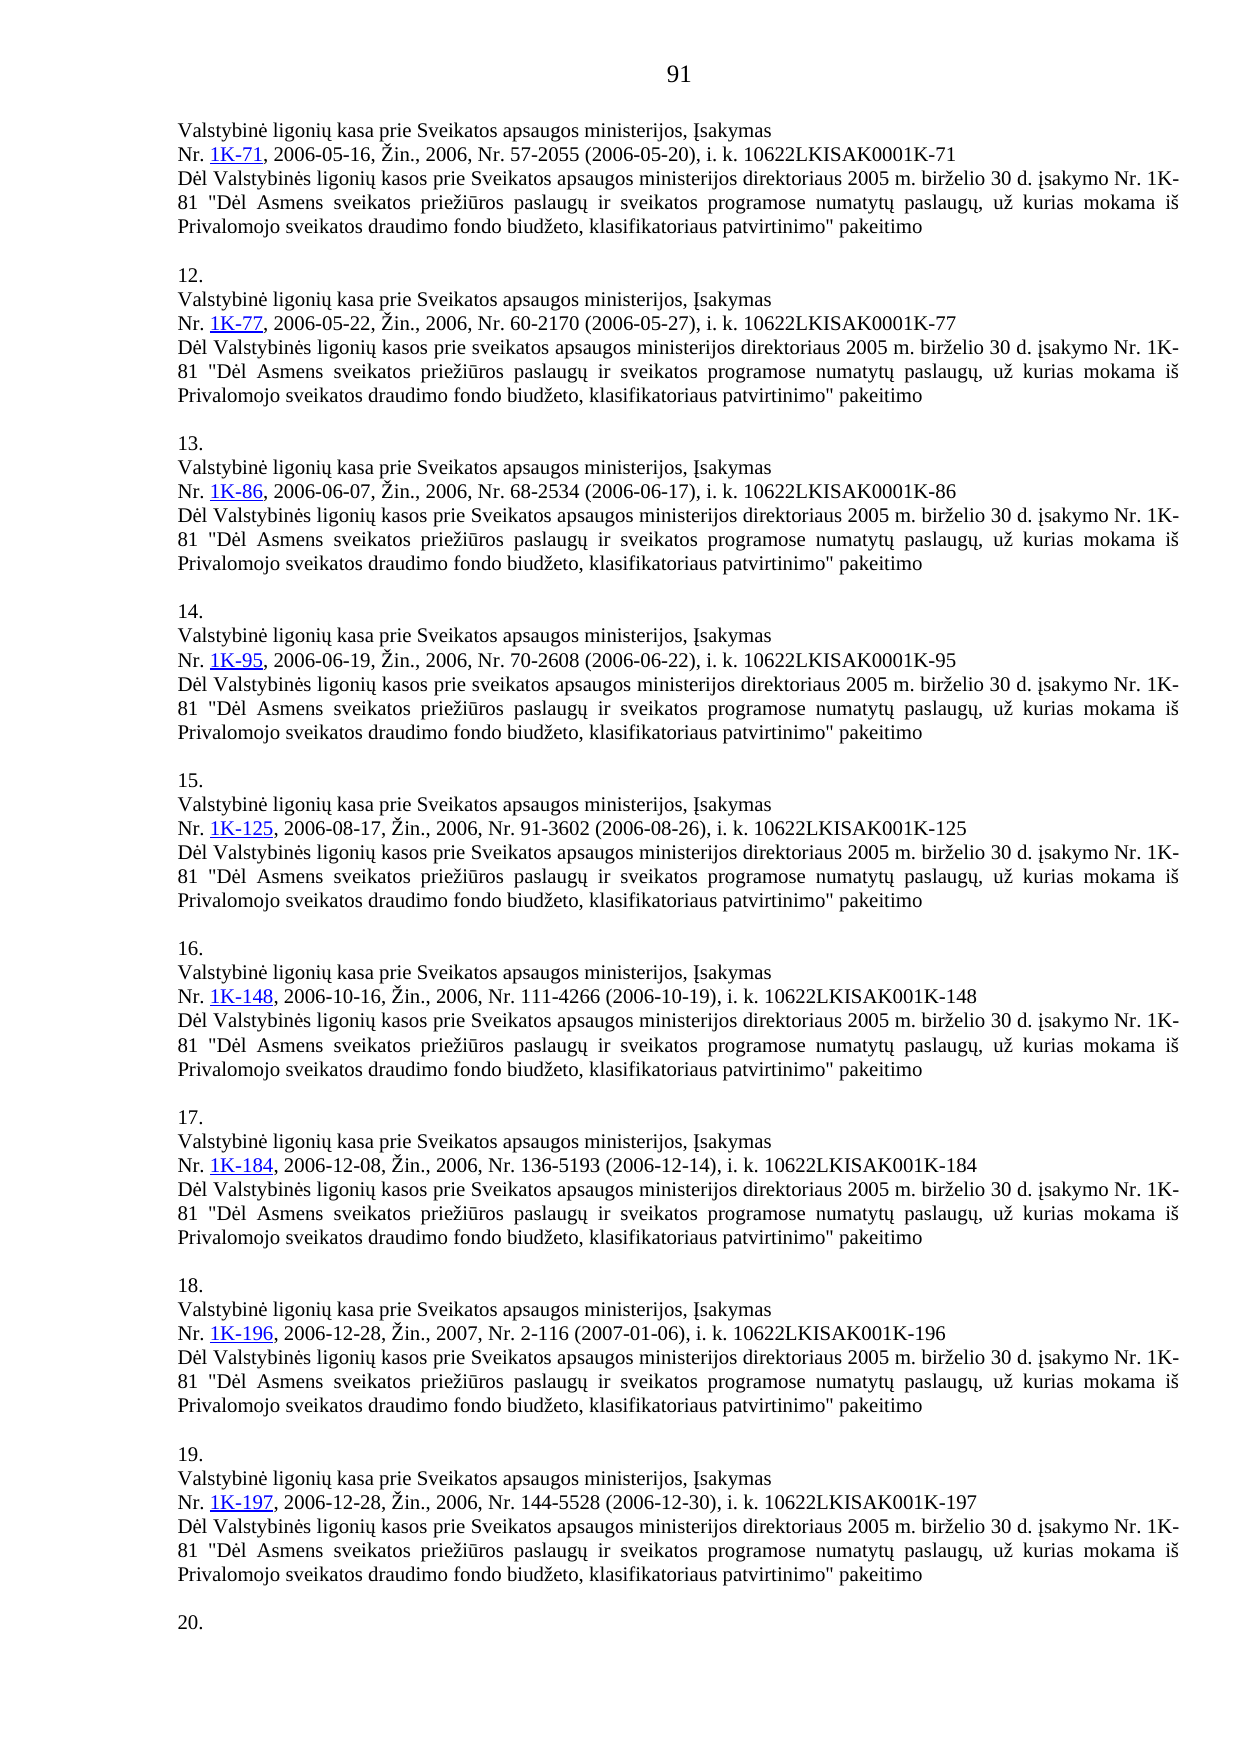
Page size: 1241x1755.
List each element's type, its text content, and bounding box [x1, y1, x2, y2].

text Valstybinė ligonių kasa prie Sveikatos apsaugos ministerijos, Įsakymas [177, 960, 1181, 984]
text 20. [177, 1610, 1181, 1634]
text Dėl Valstybinės ligonių kasos prie Sveikatos apsaugos ministerijos direktoriaus 2005 m. birželio 30 d. įsakymo Nr. 1K-81 "Dėl Asmens sveikatos priežiūros paslaugų ir sveikatos programose numatytų paslaugų, už kurias mokama iš Privalomojo sveikatos draudimo fondo biudžeto, klasifikatoriaus patvirtinimo" pakeitimo [177, 1008, 1181, 1081]
text 12. [177, 262, 1181, 287]
text Valstybinė ligonių kasa prie Sveikatos apsaugos ministerijos, Įsakymas [177, 1129, 1181, 1153]
text Nr. 1K-86, 2006-06-07, Žin., 2006, Nr. 68-2534 (2006-06-17), i. k. 10622LKISAK0001K-86 [177, 479, 1181, 503]
text Nr. 1K-77, 2006-05-22, Žin., 2006, Nr. 60-2170 (2006-05-27), i. k. 10622LKISAK0001K-77 [177, 311, 1181, 335]
text Nr. 1K-125, 2006-08-17, Žin., 2006, Nr. 91-3602 (2006-08-26), i. k. 10622LKISAK001K-125 [177, 816, 1181, 840]
text Valstybinė ligonių kasa prie Sveikatos apsaugos ministerijos, Įsakymas [177, 287, 1181, 311]
text 16. [177, 936, 1181, 960]
text 17. [177, 1105, 1181, 1129]
text Dėl Valstybinės ligonių kasos prie Sveikatos apsaugos ministerijos direktoriaus 2005 m. birželio 30 d. įsakymo Nr. 1K-81 "Dėl Asmens sveikatos priežiūros paslaugų ir sveikatos programose numatytų paslaugų, už kurias mokama iš Privalomojo sveikatos draudimo fondo biudžeto, klasifikatoriaus patvirtinimo" pakeitimo [177, 840, 1181, 912]
text 19. [177, 1442, 1181, 1466]
text Dėl Valstybinės ligonių kasos prie Sveikatos apsaugos ministerijos direktoriaus 2005 m. birželio 30 d. įsakymo Nr. 1K-81 "Dėl Asmens sveikatos priežiūros paslaugų ir sveikatos programose numatytų paslaugų, už kurias mokama iš Privalomojo sveikatos draudimo fondo biudžeto, klasifikatoriaus patvirtinimo" pakeitimo [177, 503, 1181, 575]
text 14. [177, 599, 1181, 623]
text Dėl Valstybinės ligonių kasos prie Sveikatos apsaugos ministerijos direktoriaus 2005 m. birželio 30 d. įsakymo Nr. 1K-81 "Dėl Asmens sveikatos priežiūros paslaugų ir sveikatos programose numatytų paslaugų, už kurias mokama iš Privalomojo sveikatos draudimo fondo biudžeto, klasifikatoriaus patvirtinimo" pakeitimo [177, 166, 1181, 238]
text Dėl Valstybinės ligonių kasos prie sveikatos apsaugos ministerijos direktoriaus 2005 m. birželio 30 d. įsakymo Nr. 1K-81 "Dėl Asmens sveikatos priežiūros paslaugų ir sveikatos programose numatytų paslaugų, už kurias mokama iš Privalomojo sveikatos draudimo fondo biudžeto, klasifikatoriaus patvirtinimo" pakeitimo [177, 335, 1181, 407]
text Valstybinė ligonių kasa prie Sveikatos apsaugos ministerijos, Įsakymas [177, 455, 1181, 479]
text Valstybinė ligonių kasa prie Sveikatos apsaugos ministerijos, Įsakymas [177, 118, 1181, 142]
text 18. [177, 1273, 1181, 1297]
text Dėl Valstybinės ligonių kasos prie Sveikatos apsaugos ministerijos direktoriaus 2005 m. birželio 30 d. įsakymo Nr. 1K-81 "Dėl Asmens sveikatos priežiūros paslaugų ir sveikatos programose numatytų paslaugų, už kurias mokama iš Privalomojo sveikatos draudimo fondo biudžeto, klasifikatoriaus patvirtinimo" pakeitimo [177, 1177, 1181, 1249]
text Nr. 1K-196, 2006-12-28, Žin., 2007, Nr. 2-116 (2007-01-06), i. k. 10622LKISAK001K-196 [177, 1321, 1181, 1345]
text Nr. 1K-148, 2006-10-16, Žin., 2006, Nr. 111-4266 (2006-10-19), i. k. 10622LKISAK001K-148 [177, 984, 1181, 1008]
text Valstybinė ligonių kasa prie Sveikatos apsaugos ministerijos, Įsakymas [177, 623, 1181, 647]
text 13. [177, 431, 1181, 455]
text Nr. 1K-184, 2006-12-08, Žin., 2006, Nr. 136-5193 (2006-12-14), i. k. 10622LKISAK001K-184 [177, 1153, 1181, 1177]
text Nr. 1K-95, 2006-06-19, Žin., 2006, Nr. 70-2608 (2006-06-22), i. k. 10622LKISAK0001K-95 [177, 647, 1181, 672]
text Dėl Valstybinės ligonių kasos prie sveikatos apsaugos ministerijos direktoriaus 2005 m. birželio 30 d. įsakymo Nr. 1K-81 "Dėl Asmens sveikatos priežiūros paslaugų ir sveikatos programose numatytų paslaugų, už kurias mokama iš Privalomojo sveikatos draudimo fondo biudžeto, klasifikatoriaus patvirtinimo" pakeitimo [177, 672, 1181, 744]
text Nr. 1K-197, 2006-12-28, Žin., 2006, Nr. 144-5528 (2006-12-30), i. k. 10622LKISAK001K-197 [177, 1490, 1181, 1514]
text Valstybinė ligonių kasa prie Sveikatos apsaugos ministerijos, Įsakymas [177, 1466, 1181, 1490]
text Valstybinė ligonių kasa prie Sveikatos apsaugos ministerijos, Įsakymas [177, 792, 1181, 816]
text Dėl Valstybinės ligonių kasos prie Sveikatos apsaugos ministerijos direktoriaus 2005 m. birželio 30 d. įsakymo Nr. 1K-81 "Dėl Asmens sveikatos priežiūros paslaugų ir sveikatos programose numatytų paslaugų, už kurias mokama iš Privalomojo sveikatos draudimo fondo biudžeto, klasifikatoriaus patvirtinimo" pakeitimo [177, 1514, 1181, 1586]
text Valstybinė ligonių kasa prie Sveikatos apsaugos ministerijos, Įsakymas [177, 1297, 1181, 1321]
text 15. [177, 768, 1181, 792]
text Nr. 1K-71, 2006-05-16, Žin., 2006, Nr. 57-2055 (2006-05-20), i. k. 10622LKISAK0001K-71 [177, 142, 1181, 166]
text Dėl Valstybinės ligonių kasos prie Sveikatos apsaugos ministerijos direktoriaus 2005 m. birželio 30 d. įsakymo Nr. 1K-81 "Dėl Asmens sveikatos priežiūros paslaugų ir sveikatos programose numatytų paslaugų, už kurias mokama iš Privalomojo sveikatos draudimo fondo biudžeto, klasifikatoriaus patvirtinimo" pakeitimo [177, 1345, 1181, 1417]
